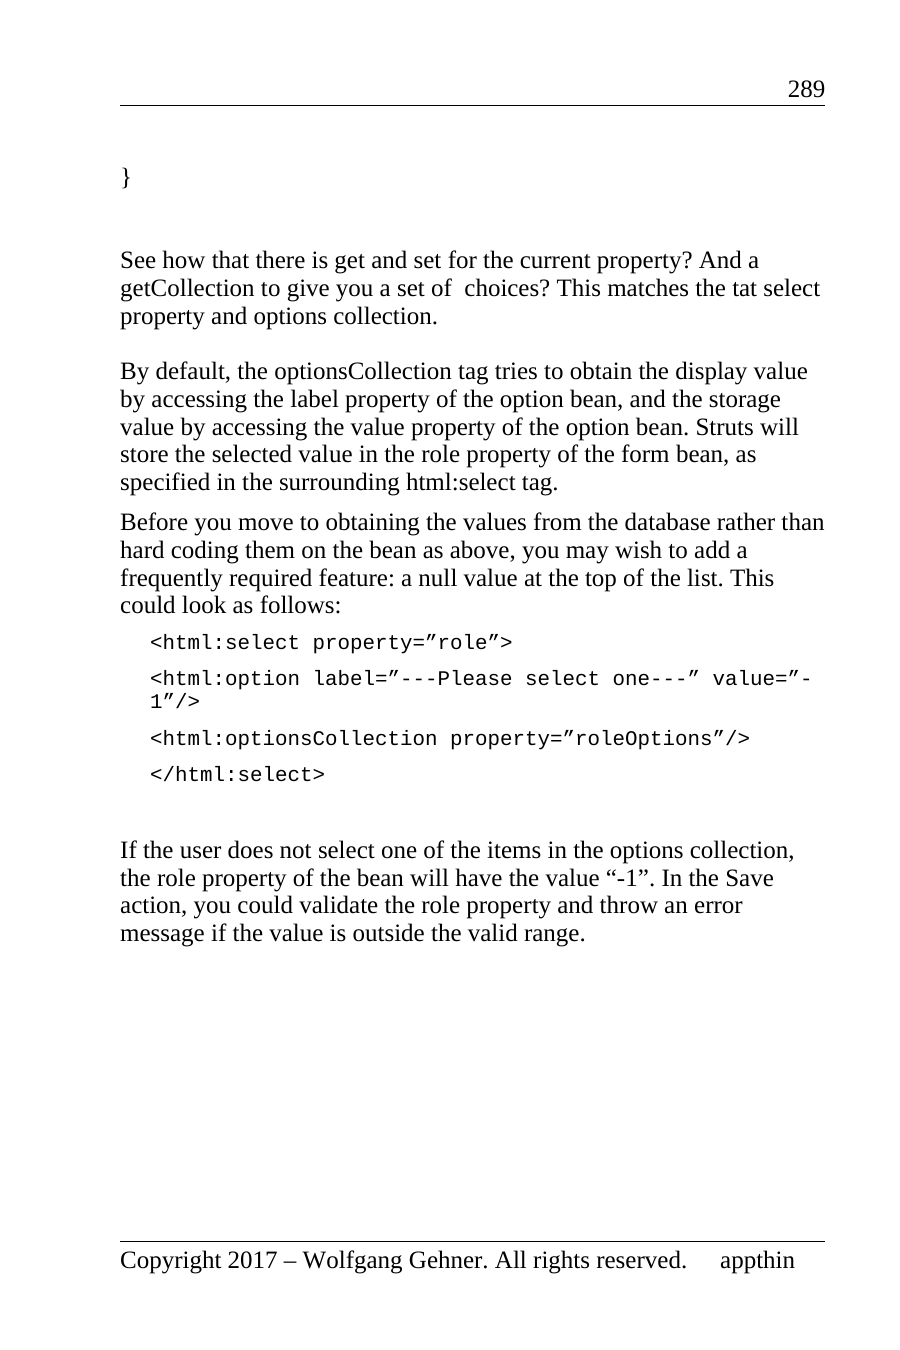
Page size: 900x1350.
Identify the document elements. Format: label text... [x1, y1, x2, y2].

text Before you move to obtaining the values from the database rather than hard coding them on the bean as above, you may wish to add a frequently required feature: a null value at the top of the list. This could look as follows: [120, 508, 825, 619]
text <html:select property=”role”> [150, 632, 825, 655]
text } [120, 163, 825, 191]
text <html:option label=”---Please select one---” value=”-1”/> [150, 668, 825, 715]
text If the user does not select one of the items in the options collection, the role property of the bean will have the value “-1”. In the Save action, you could validate the role property and throw an error message if the value is outside the valid range. [120, 836, 825, 947]
text <html:optionsCollection property=”roleOptions”/> [150, 728, 825, 751]
text See how that there is get and set for the current property? And a getCollection to give you a set of choices? This matches the tat select property and options collection. [120, 247, 825, 330]
text By default, the optionsCollection tag tries to obtain the display value by accessing the label property of the option bean, and the storage value by accessing the value property of the option bean. Struts will store the selected value in the role property of the form bean, as specified in the surrounding html:select tag. [120, 357, 825, 496]
text </html:select> [150, 764, 825, 787]
